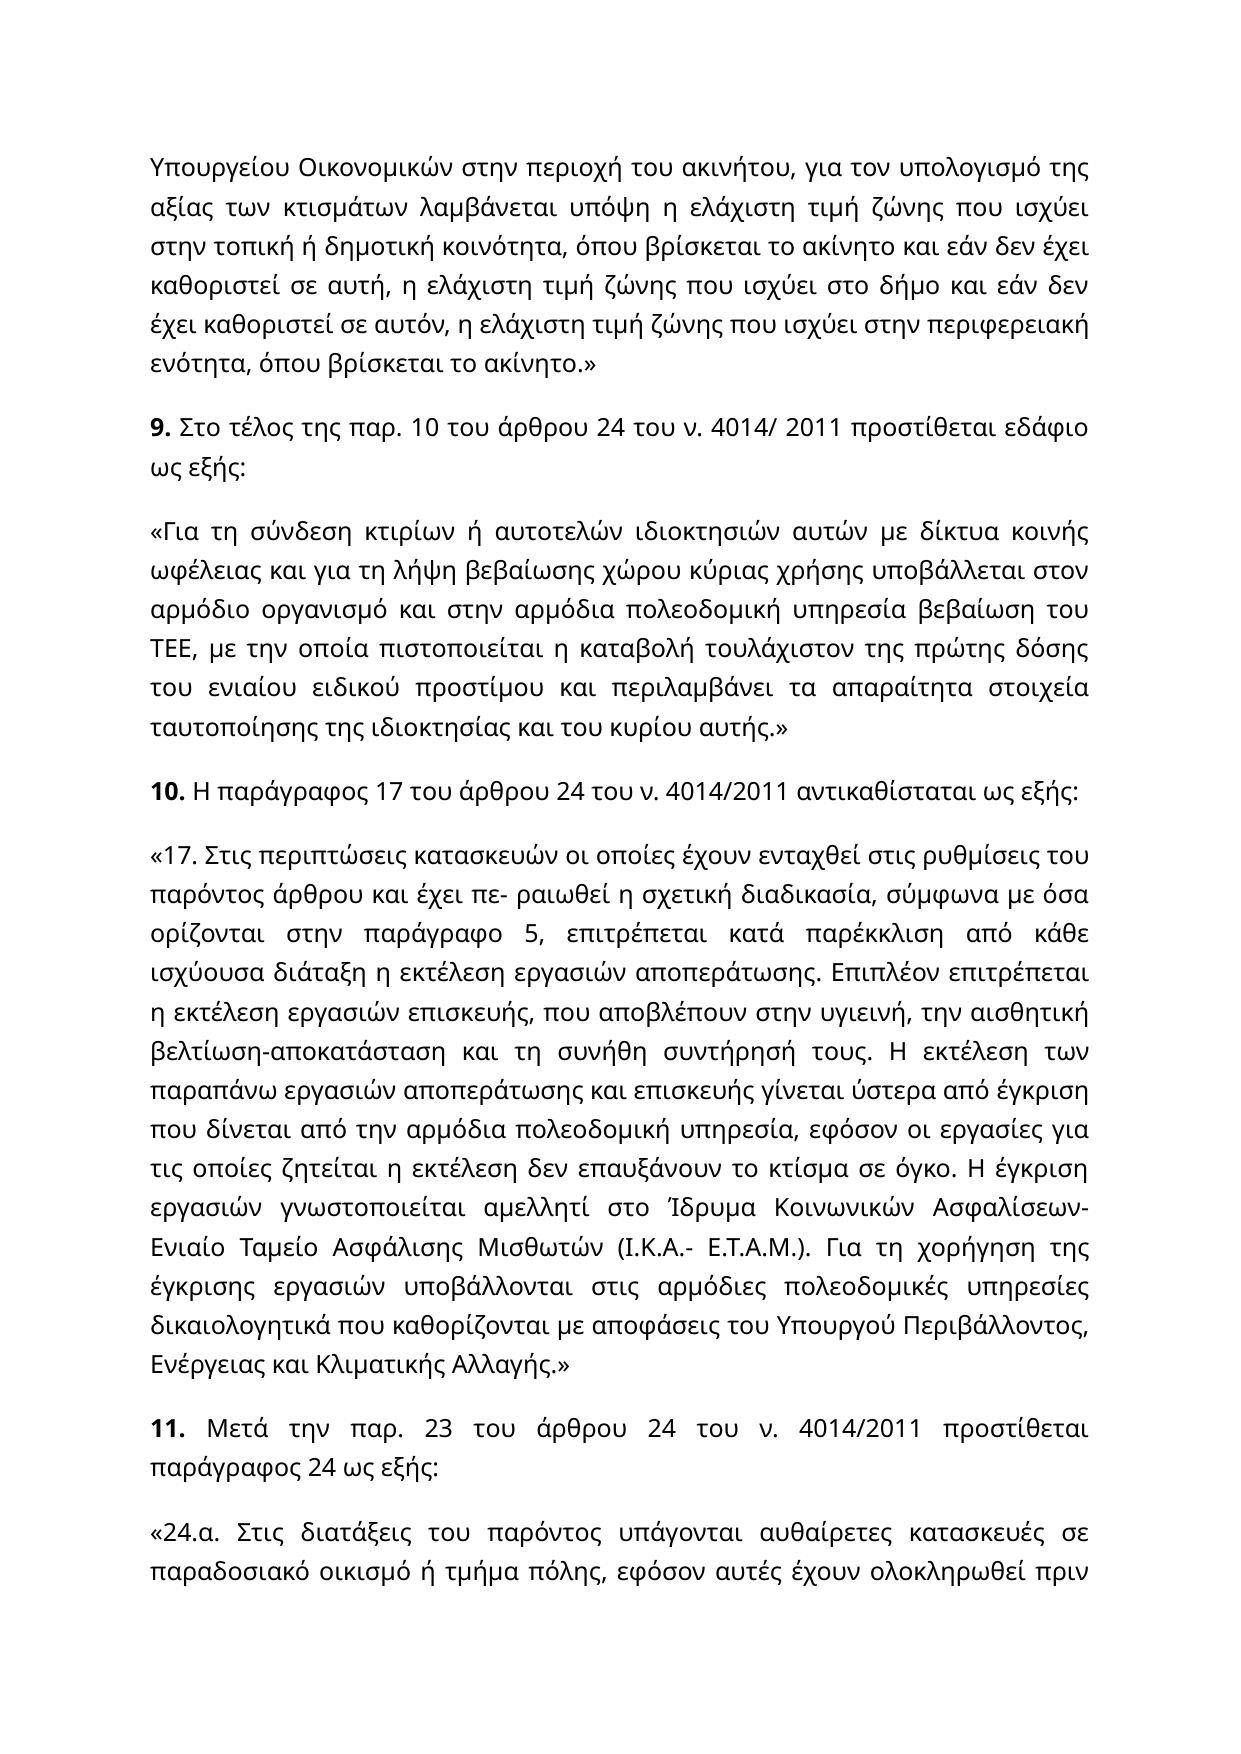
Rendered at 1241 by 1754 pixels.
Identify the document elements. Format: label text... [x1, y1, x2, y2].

text Υπουργείου Οικονομικών στην περιοχή του ακινήτου, για τον υπολογισμό της αξίας των κτισμάτων λαμβάνεται υπόψη η ελάχιστη τιμή ζώνης που ισχύει στην τοπική ή δημοτική κοινότητα, όπου βρίσκεται το ακίνητο και εάν δεν έχει καθοριστεί σε αυτή, η ελάχιστη τιμή ζώνης που ισχύει στο δήμο και εάν δεν έχει καθοριστεί σε αυτόν, η ελάχιστη τιμή ζώνης που ισχύει στην περιφερειακή ενότητα, όπου βρίσκεται το ακίνητο.» [150, 150, 1090, 380]
text «24.α. Στις διατάξεις του παρόντος υπάγονται αυθαίρετες κατασκευές σε παραδοσιακό οικισμό ή τμήμα πόλης, εφόσον αυτές έχουν ολοκληρωθεί πριν [150, 1514, 1090, 1587]
text «17. Στις περιπτώσεις κατασκευών οι οποίες έχουν ενταχθεί στις ρυθμίσεις του παρόντος άρθρου και έχει πε- ραιωθεί η σχετική διαδικασία, σύμφωνα με όσα ορίζονται στην παράγραφο 5, επιτρέπεται κατά παρέκκλιση από κάθε ισχύουσα διάταξη η εκτέλεση εργασιών αποπεράτωσης. Επιπλέον επιτρέπεται η εκτέλεση εργασιών επισκευής, που αποβλέπουν στην υγιεινή, την αισθητική βελτίωση-αποκατάσταση και τη συνήθη συντήρησή τους. Η εκτέλεση των παραπάνω εργασιών αποπεράτωσης και επισκευής γίνεται ύστερα από έγκριση που δίνεται από την αρμόδια πολεοδομική υπηρεσία, εφόσον οι εργασίες για τις οποίες ζητείται η εκτέλεση δεν επαυξάνουν το κτίσμα σε όγκο. Η έγκριση εργασιών γνωστοποιείται αμελλητί στο Ίδρυμα Κοινωνικών Ασφαλίσεων-Ενιαίο Ταμείο Ασφάλισης Μισθωτών (Ι.Κ.Α.- Ε.Τ.Α.Μ.). Για τη χορήγηση της έγκρισης εργασιών υποβάλλονται στις αρμόδιες πολεοδομικές υπηρεσίες δικαιολογητικά που καθορίζονται με αποφάσεις του Υπουργού Περιβάλλοντος, Ενέργειας και Κλιματικής Αλλαγής.» [150, 837, 1090, 1381]
text 10. Η παράγραφος 17 του άρθρου 24 του ν. 4014/2011 αντικαθίσταται ως εξής: [150, 773, 1090, 807]
text 11. Μετά την παρ. 23 του άρθρου 24 του ν. 4014/2011 προστίθεται παράγραφος 24 ως εξής: [150, 1411, 1090, 1484]
text 9. Στο τέλος της παρ. 10 του άρθρου 24 του ν. 4014/ 2011 προστίθεται εδάφιο ως εξής: [150, 410, 1090, 483]
text «Για τη σύνδεση κτιρίων ή αυτοτελών ιδιοκτησιών αυτών με δίκτυα κοινής ωφέλειας και για τη λήψη βεβαίωσης χώρου κύριας χρήσης υποβάλλεται στον αρμόδιο οργανισμό και στην αρμόδια πολεοδομική υπηρεσία βεβαίωση του TEE, με την οποία πιστοποιείται η καταβολή τουλάχιστον της πρώτης δόσης του ενιαίου ειδικού προστίμου και περιλαμβάνει τα απαραίτητα στοιχεία ταυτοποίησης της ιδιοκτησίας και του κυρίου αυτής.» [150, 513, 1090, 743]
